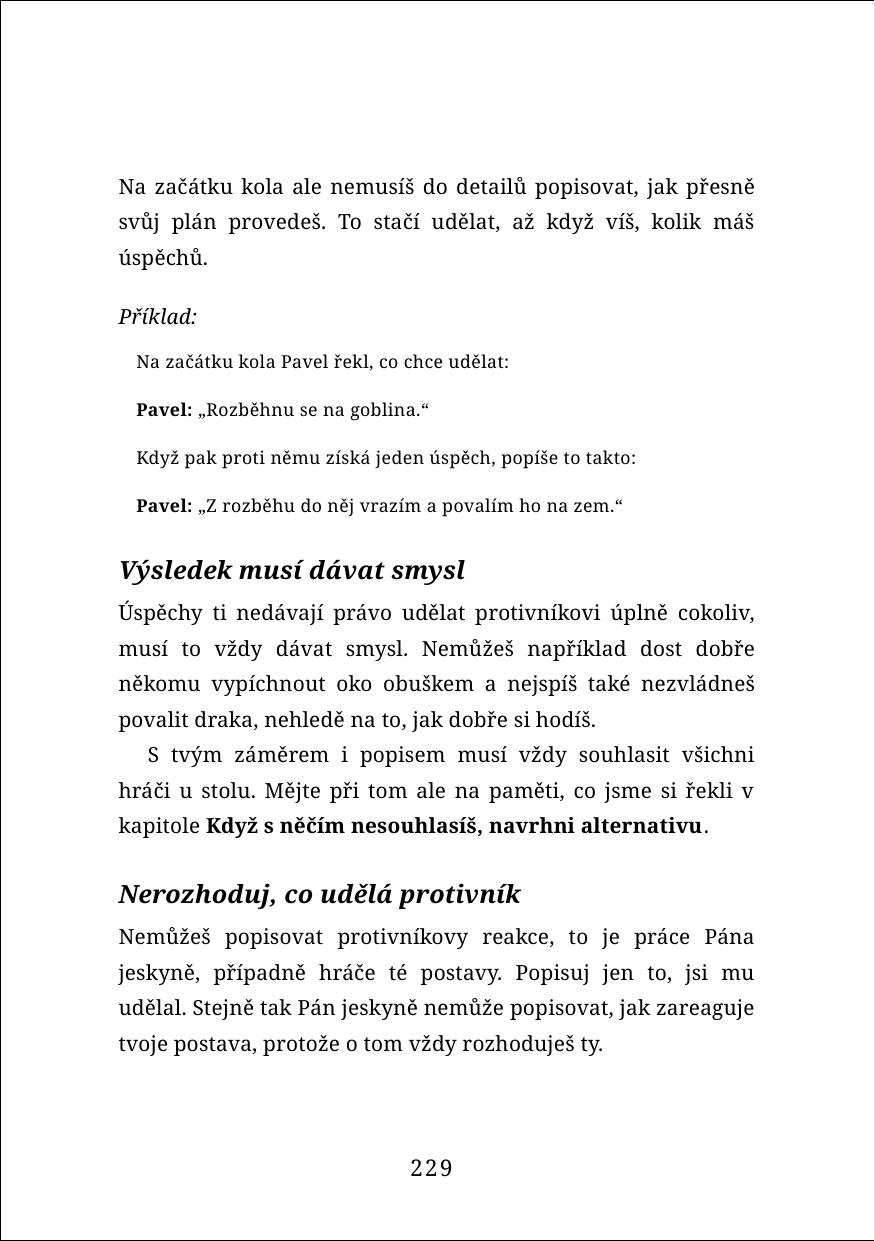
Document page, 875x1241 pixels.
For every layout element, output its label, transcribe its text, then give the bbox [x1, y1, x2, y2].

text Pavel: „Rozběhnu se na goblina.“ [136, 397, 756, 421]
text Úspěchy ti nedávají právo udělat protivníkovi úplně cokoliv, musí to vždy dávat smysl. Nemůžeš například dost dobře někomu vypíchnout oko obuškem a nejspíš také nezvládneš povalit draka, nehledě na to, jak dobře si hodíš. S tvým záměrem i popisem musí vždy souhlasit všichni hráči u stolu. Mějte při tom ale na paměti, co jsme si řekli v kapitole Když s něčím nesouhlasíš, navrhni alternativu. [118, 598, 756, 840]
text Na začátku kola Pavel řekl, co chce udělat: [136, 349, 756, 373]
subtitle Výsledek musí dávat smysl [118, 553, 756, 587]
text Příklad: [118, 302, 756, 330]
subtitle Nerozhoduj, co udělá protivník [118, 877, 756, 911]
text Pavel: „Z rozběhu do něj vrazím a povalím ho na zem.“ [136, 493, 756, 517]
text Když pak proti němu získá jeden úspěch, popíše to takto: [136, 445, 756, 469]
text Nemůžeš popisovat protivníkovy reakce, to je práce Pána jeskyně, případně hráče té postavy. Popisuj jen to, jsi mu udělal. Stejně tak Pán jeskyně nemůže popisovat, jak zareaguje tvoje postava, protože o tom vždy rozhoduješ ty. [118, 922, 756, 1057]
text Na začátku kola ale nemusíš do detailů popisovat, jak přesně svůj plán provedeš. To stačí udělat, až když víš, kolik máš úspěchů. [118, 172, 756, 271]
